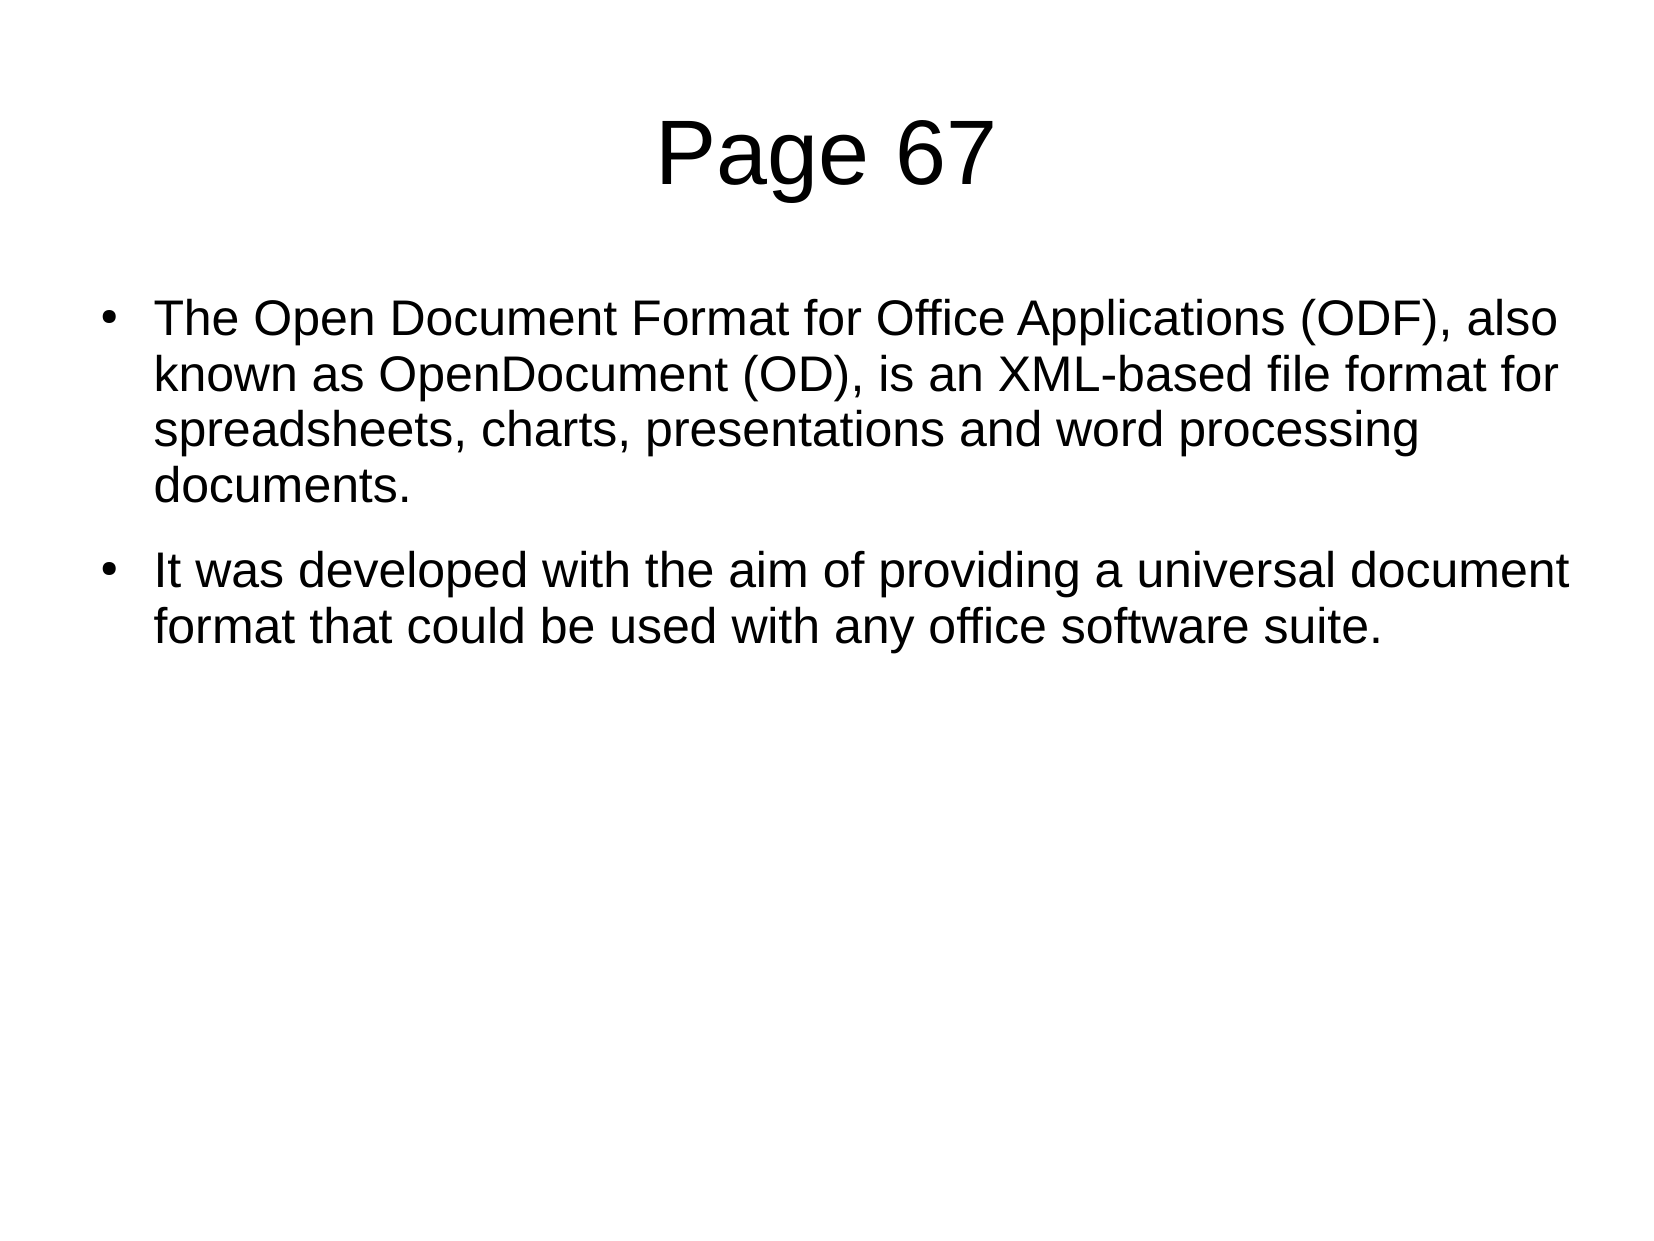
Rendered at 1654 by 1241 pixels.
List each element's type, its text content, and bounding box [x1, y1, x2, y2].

list The Open Document Format for Office Applications (ODF), also known as OpenDocument (OD), is an XML-based file format for spreadsheets, charts, presentations and word processing documents. It was developed with the aim of providing a universal document format that could be used with any office software suite. [82, 290, 1571, 1109]
title Page 67 [82, 49, 1571, 257]
